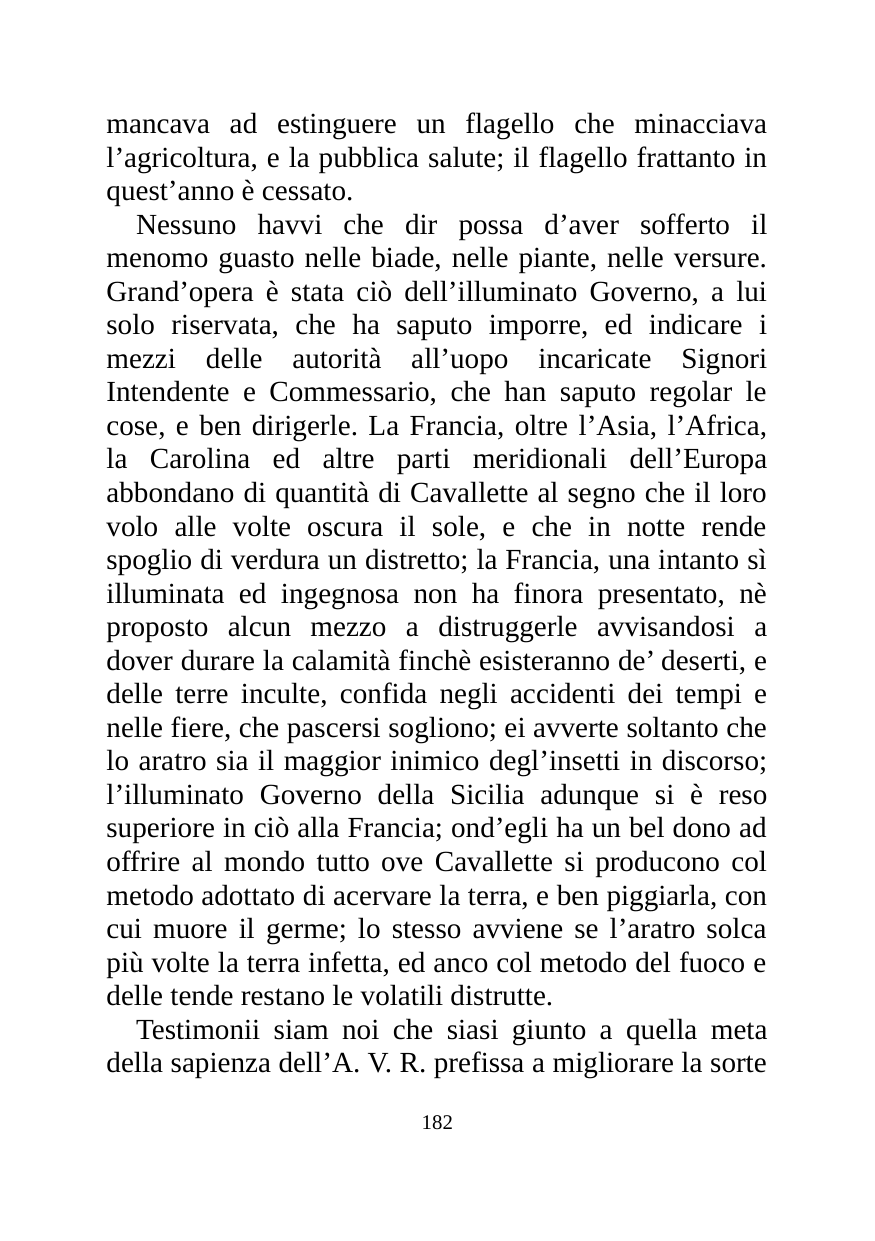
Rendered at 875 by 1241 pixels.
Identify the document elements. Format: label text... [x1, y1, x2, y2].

text Testimonii siam noi che siasi giunto a quella meta della sapienza dell’A. V. R. prefissa a migliorare la sorte [106, 1012, 768, 1079]
text Nessuno havvi che dir possa d’aver sofferto il menomo guasto nelle biade, nelle piante, nelle versure. Grand’opera è stata ciò dell’illuminato Governo, a lui solo riservata, che ha saputo imporre, ed indicare i mezzi delle autorità all’uopo incaricate Signori Intendente e Commessario, che han saputo regolar le cose, e ben dirigerle. La Francia, oltre l’Asia, l’Africa, la Carolina ed altre parti meridionali dell’Europa abbondano di quantità di Cavallette al segno che il loro volo alle volte oscura il sole, e che in notte rende spoglio di verdura un distretto; la Francia, una intanto sì illuminata ed ingegnosa non ha finora presentato, nè proposto alcun mezzo a distruggerle avvisandosi a dover durare la calamità finchè esisteranno de’ deserti, e delle terre inculte, confida negli accidenti dei tempi e nelle fiere, che pascersi sogliono; ei avverte soltanto che lo aratro sia il maggior inimico degl’insetti in discorso; l’illuminato Governo della Sicilia adunque si è reso superiore in ciò alla Francia; ond’egli ha un bel dono ad offrire al mondo tutto ove Cavallette si producono col metodo adottato di acervare la terra, e ben piggiarla, con cui muore il germe; lo stesso avviene se l’aratro solca più volte la terra infetta, ed anco col metodo del fuoco e delle tende restano le volatili distrutte. [106, 207, 768, 1012]
text mancava ad estinguere un flagello che minacciava l’agricoltura, e la pubblica salute; il flagello frattanto in quest’anno è cessato. [106, 106, 768, 207]
